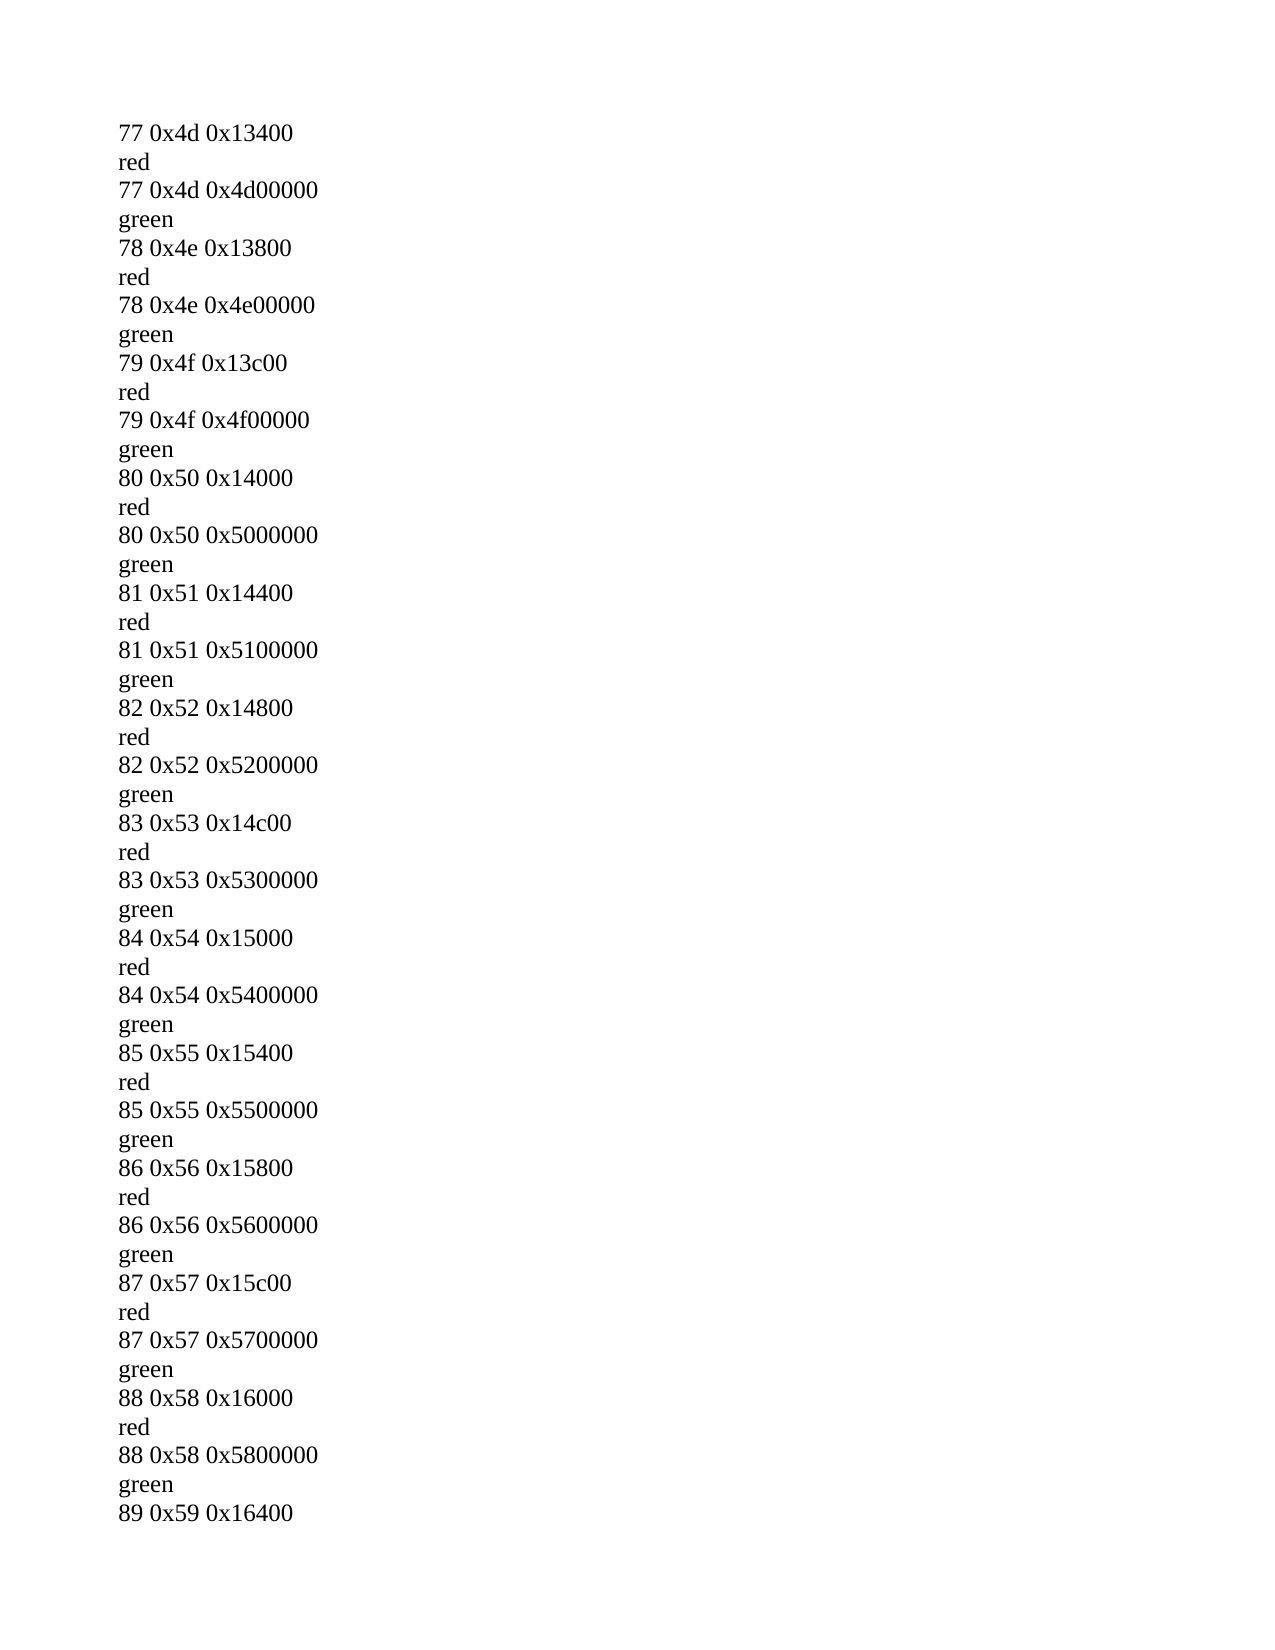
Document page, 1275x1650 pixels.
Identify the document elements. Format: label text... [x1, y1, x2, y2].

text 77 0x4d 0x4d00000 [118, 176, 1157, 204]
text red [118, 147, 1157, 176]
text 86 0x56 0x15800 [118, 1153, 1157, 1182]
text 79 0x4f 0x13c00 [118, 348, 1157, 377]
text 85 0x55 0x5500000 [118, 1096, 1157, 1124]
text 81 0x51 0x14400 [118, 578, 1157, 607]
text 83 0x53 0x5300000 [118, 866, 1157, 894]
text red [118, 837, 1157, 866]
text 83 0x53 0x14c00 [118, 808, 1157, 837]
text green [118, 664, 1157, 693]
text 80 0x50 0x14000 [118, 463, 1157, 492]
text 89 0x59 0x16400 [118, 1498, 1157, 1527]
text red [118, 1412, 1157, 1441]
text 77 0x4d 0x13400 [118, 118, 1157, 147]
text 78 0x4e 0x4e00000 [118, 291, 1157, 319]
text 82 0x52 0x5200000 [118, 751, 1157, 779]
text 78 0x4e 0x13800 [118, 233, 1157, 262]
text 88 0x58 0x16000 [118, 1383, 1157, 1412]
text green [118, 894, 1157, 923]
text 88 0x58 0x5800000 [118, 1441, 1157, 1469]
text 85 0x55 0x15400 [118, 1038, 1157, 1067]
text green [118, 204, 1157, 233]
text 82 0x52 0x14800 [118, 693, 1157, 722]
text 87 0x57 0x15c00 [118, 1268, 1157, 1297]
text red [118, 1297, 1157, 1326]
text 84 0x54 0x15000 [118, 923, 1157, 952]
text red [118, 492, 1157, 521]
text 79 0x4f 0x4f00000 [118, 406, 1157, 434]
text green [118, 549, 1157, 578]
text green [118, 1124, 1157, 1153]
text green [118, 1009, 1157, 1038]
text red [118, 952, 1157, 981]
text red [118, 722, 1157, 751]
text green [118, 1354, 1157, 1383]
text red [118, 377, 1157, 406]
text red [118, 1182, 1157, 1211]
text red [118, 262, 1157, 291]
text green [118, 434, 1157, 463]
text green [118, 1239, 1157, 1268]
text red [118, 1067, 1157, 1096]
text 80 0x50 0x5000000 [118, 521, 1157, 549]
text 86 0x56 0x5600000 [118, 1211, 1157, 1239]
text green [118, 779, 1157, 808]
text 84 0x54 0x5400000 [118, 981, 1157, 1009]
text green [118, 319, 1157, 348]
text green [118, 1469, 1157, 1498]
text red [118, 607, 1157, 636]
text 87 0x57 0x5700000 [118, 1326, 1157, 1354]
text 81 0x51 0x5100000 [118, 636, 1157, 664]
